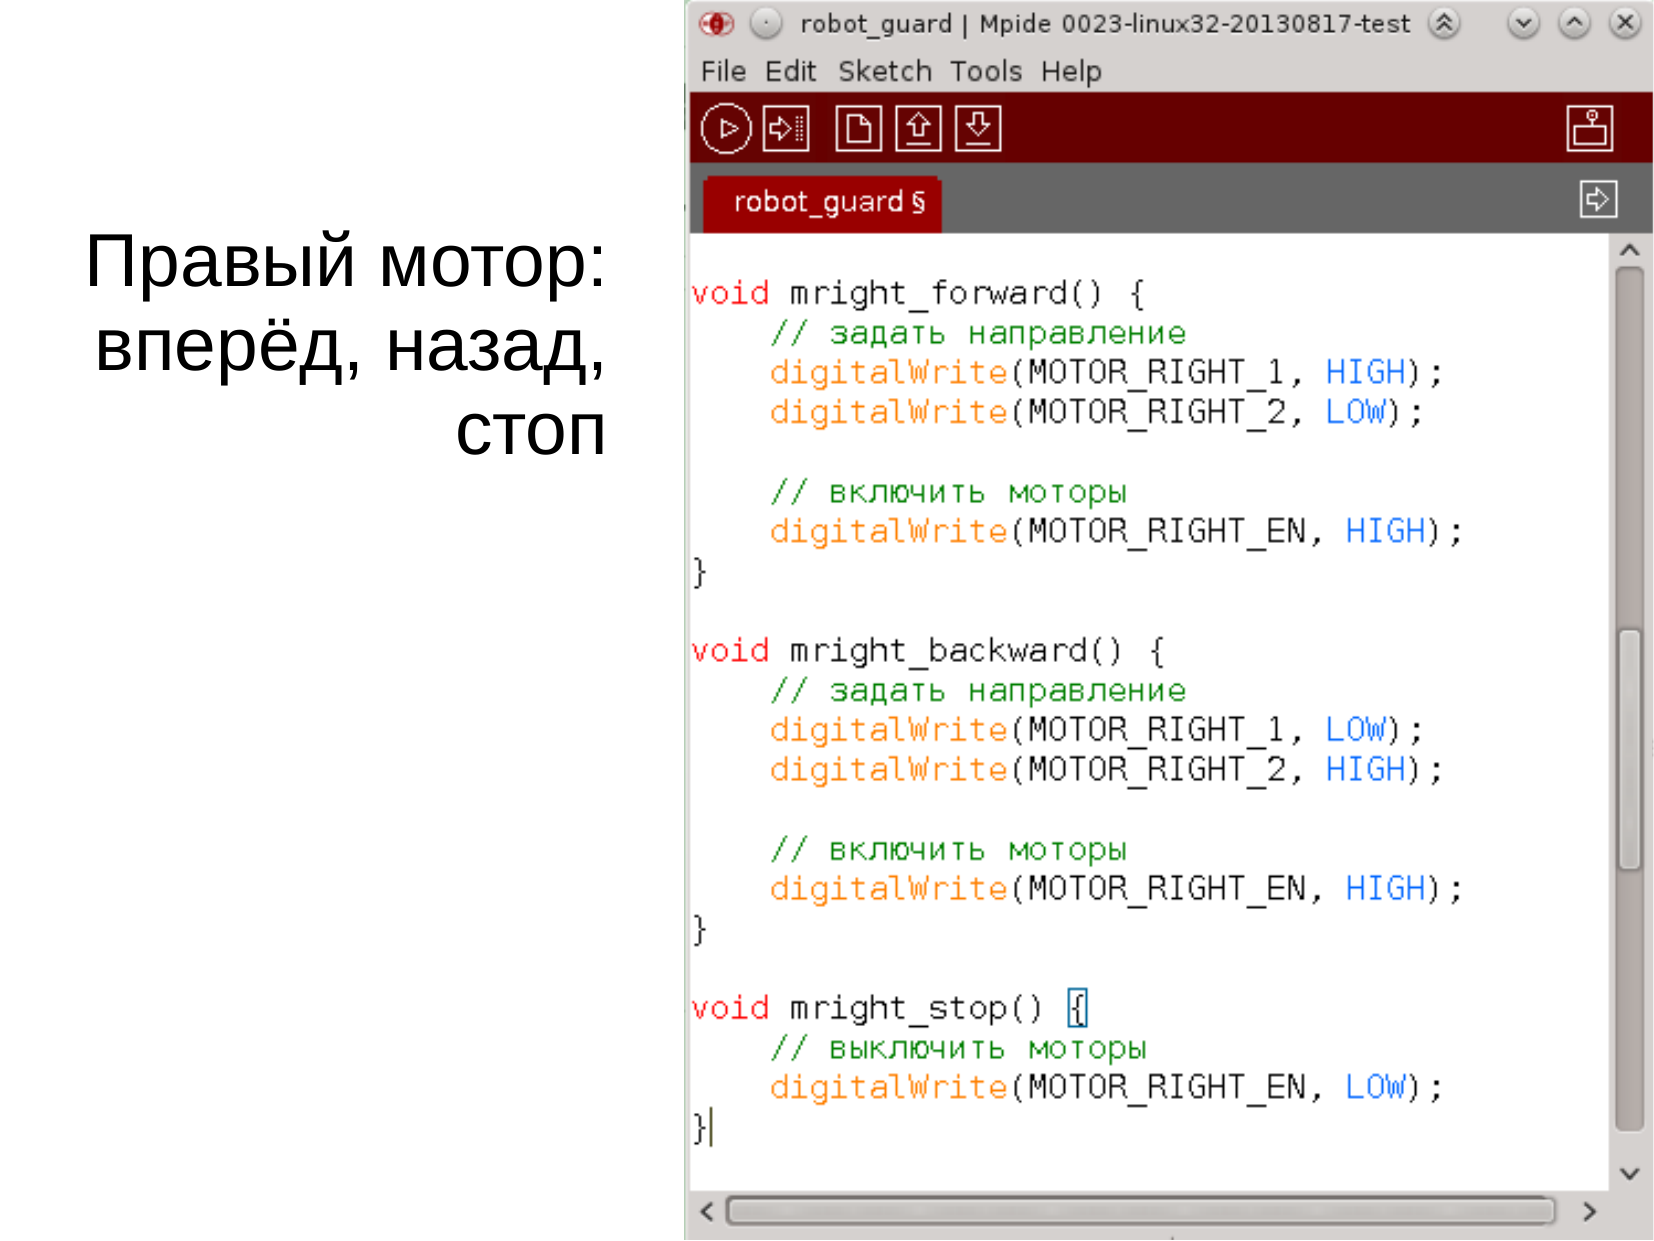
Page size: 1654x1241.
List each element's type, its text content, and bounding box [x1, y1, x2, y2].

title Правый мотор: вперёд, назад, стоп [53, 218, 609, 471]
picture [684, 0, 1654, 1240]
